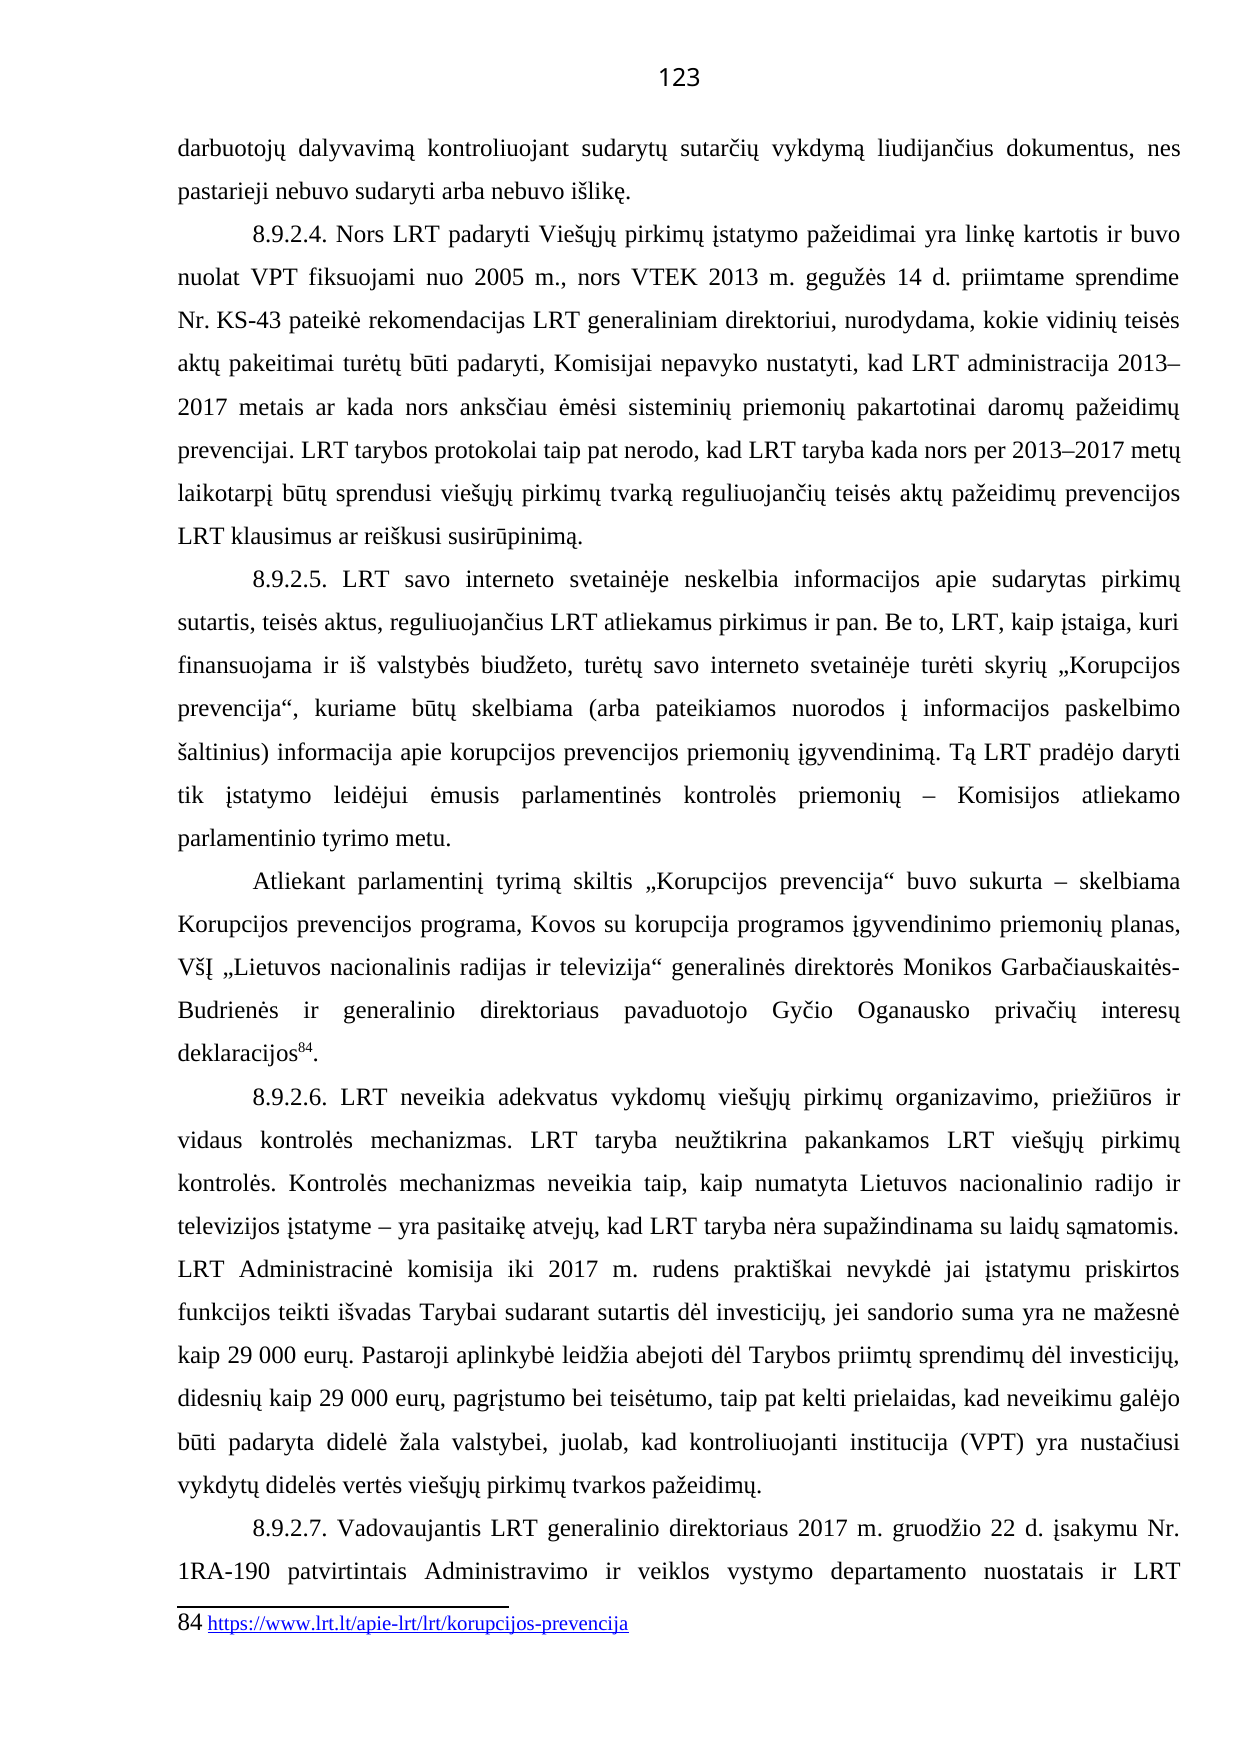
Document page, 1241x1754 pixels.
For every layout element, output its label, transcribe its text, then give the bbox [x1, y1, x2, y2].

text 8.9.2.6. LRT neveikia adekvatus vykdomų viešųjų pirkimų organizavimo, priežiūros ir vidaus kontrolės mechanizmas. LRT taryba neužtikrina pakankamos LRT viešųjų pirkimų kontrolės. Kontrolės mechanizmas neveikia taip, kaip numatyta Lietuvos nacionalinio radijo ir televizijos įstatyme – yra pasitaikę atvejų, kad LRT taryba nėra supažindinama su laidų sąmatomis. LRT Administracinė komisija iki 2017 m. rudens praktiškai nevykdė jai įstatymu priskirtos funkcijos teikti išvadas Tarybai sudarant sutartis dėl investicijų, jei sandorio suma yra ne mažesnė kaip 29 000 eurų. Pastaroji aplinkybė leidžia abejoti dėl Tarybos priimtų sprendimų dėl investicijų, didesnių kaip 29 000 eurų, pagrįstumo bei teisėtumo, taip pat kelti prielaidas, kad neveikimu galėjo būti padaryta didelė žala valstybei, juolab, kad kontroliuojanti institucija (VPT) yra nustačiusi vykdytų didelės vertės viešųjų pirkimų tvarkos pažeidimų. [177, 1082, 1181, 1498]
text Atliekant parlamentinį tyrimą skiltis „Korupcijos prevencija“ buvo sukurta – skelbiama Korupcijos prevencijos programa, Kovos su korupcija programos įgyvendinimo priemonių planas, VšĮ „Lietuvos nacionalinis radijas ir televizija“ generalinės direktorės Monikos Garbačiauskaitės-Budrienės ir generalinio direktoriaus pavaduotojo Gyčio Oganausko privačių interesų deklaracijos. [177, 866, 1181, 1067]
text 8.9.2.4. Nors LRT padaryti Viešųjų pirkimų įstatymo pažeidimai yra linkę kartotis ir buvo nuolat VPT fiksuojami nuo 2005 m., nors VTEK 2013 m. gegužės 14 d. priimtame sprendime Nr. KS-43 pateikė rekomendacijas LRT generaliniam direktoriui, nurodydama, kokie vidinių teisės aktų pakeitimai turėtų būti padaryti, Komisijai nepavyko nustatyti, kad LRT administracija 2013–2017 metais ar kada nors anksčiau ėmėsi sisteminių priemonių pakartotinai daromų pažeidimų prevencijai. LRT tarybos protokolai taip pat nerodo, kad LRT taryba kada nors per 2013–2017 metų laikotarpį būtų sprendusi viešųjų pirkimų tvarką reguliuojančių teisės aktų pažeidimų prevencijos LRT klausimus ar reiškusi susirūpinimą. [177, 219, 1181, 550]
text 8.9.2.7. Vadovaujantis LRT generalinio direktoriaus 2017 m. gruodžio 22 d. įsakymu Nr. 1RA-190 patvirtintais Administravimo ir veiklos vystymo departamento nuostatais ir LRT [177, 1513, 1181, 1585]
text https://www.lrt.lt/apie-lrt/lrt/korupcijos-prevencija [177, 1607, 1181, 1636]
text darbuotojų dalyvavimą kontroliuojant sudarytų sutarčių vykdymą liudijančius dokumentus, nes pastarieji nebuvo sudaryti arba nebuvo išlikę. [177, 133, 1181, 205]
text 8.9.2.5. LRT savo interneto svetainėje neskelbia informacijos apie sudarytas pirkimų sutartis, teisės aktus, reguliuojančius LRT atliekamus pirkimus ir pan. Be to, LRT, kaip įstaiga, kuri finansuojama ir iš valstybės biudžeto, turėtų savo interneto svetainėje turėti skyrių „Korupcijos prevencija“, kuriame būtų skelbiama (arba pateikiamos nuorodos į informacijos paskelbimo šaltinius) informacija apie korupcijos prevencijos priemonių įgyvendinimą. Tą LRT pradėjo daryti tik įstatymo leidėjui ėmusis parlamentinės kontrolės priemonių – Komisijos atliekamo parlamentinio tyrimo metu. [177, 564, 1181, 852]
